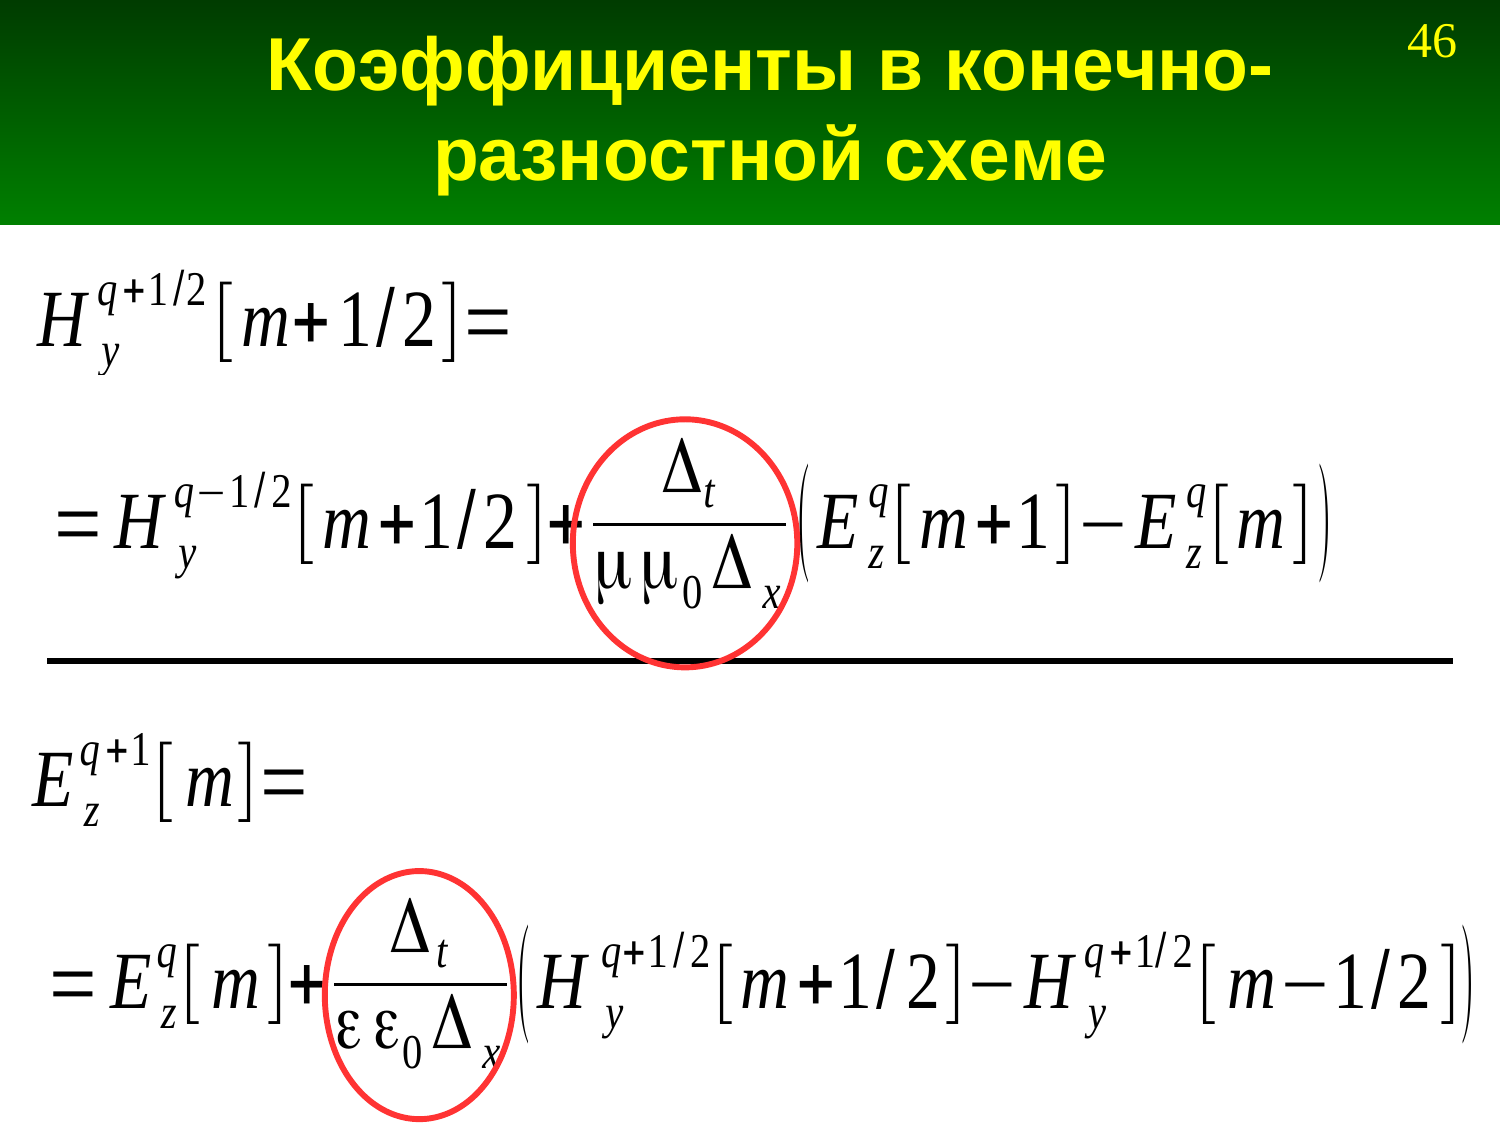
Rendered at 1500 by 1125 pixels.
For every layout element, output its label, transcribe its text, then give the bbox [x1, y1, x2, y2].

chart [16, 259, 534, 375]
chart [741, 431, 1347, 621]
chart [328, 891, 510, 1081]
title Коэффициенты в конечно-разностной схеме [100, 7, 1441, 204]
chart [477, 891, 1492, 1081]
chart [29, 891, 362, 1081]
chart [34, 431, 629, 621]
chart [576, 431, 794, 621]
chart [11, 719, 329, 835]
